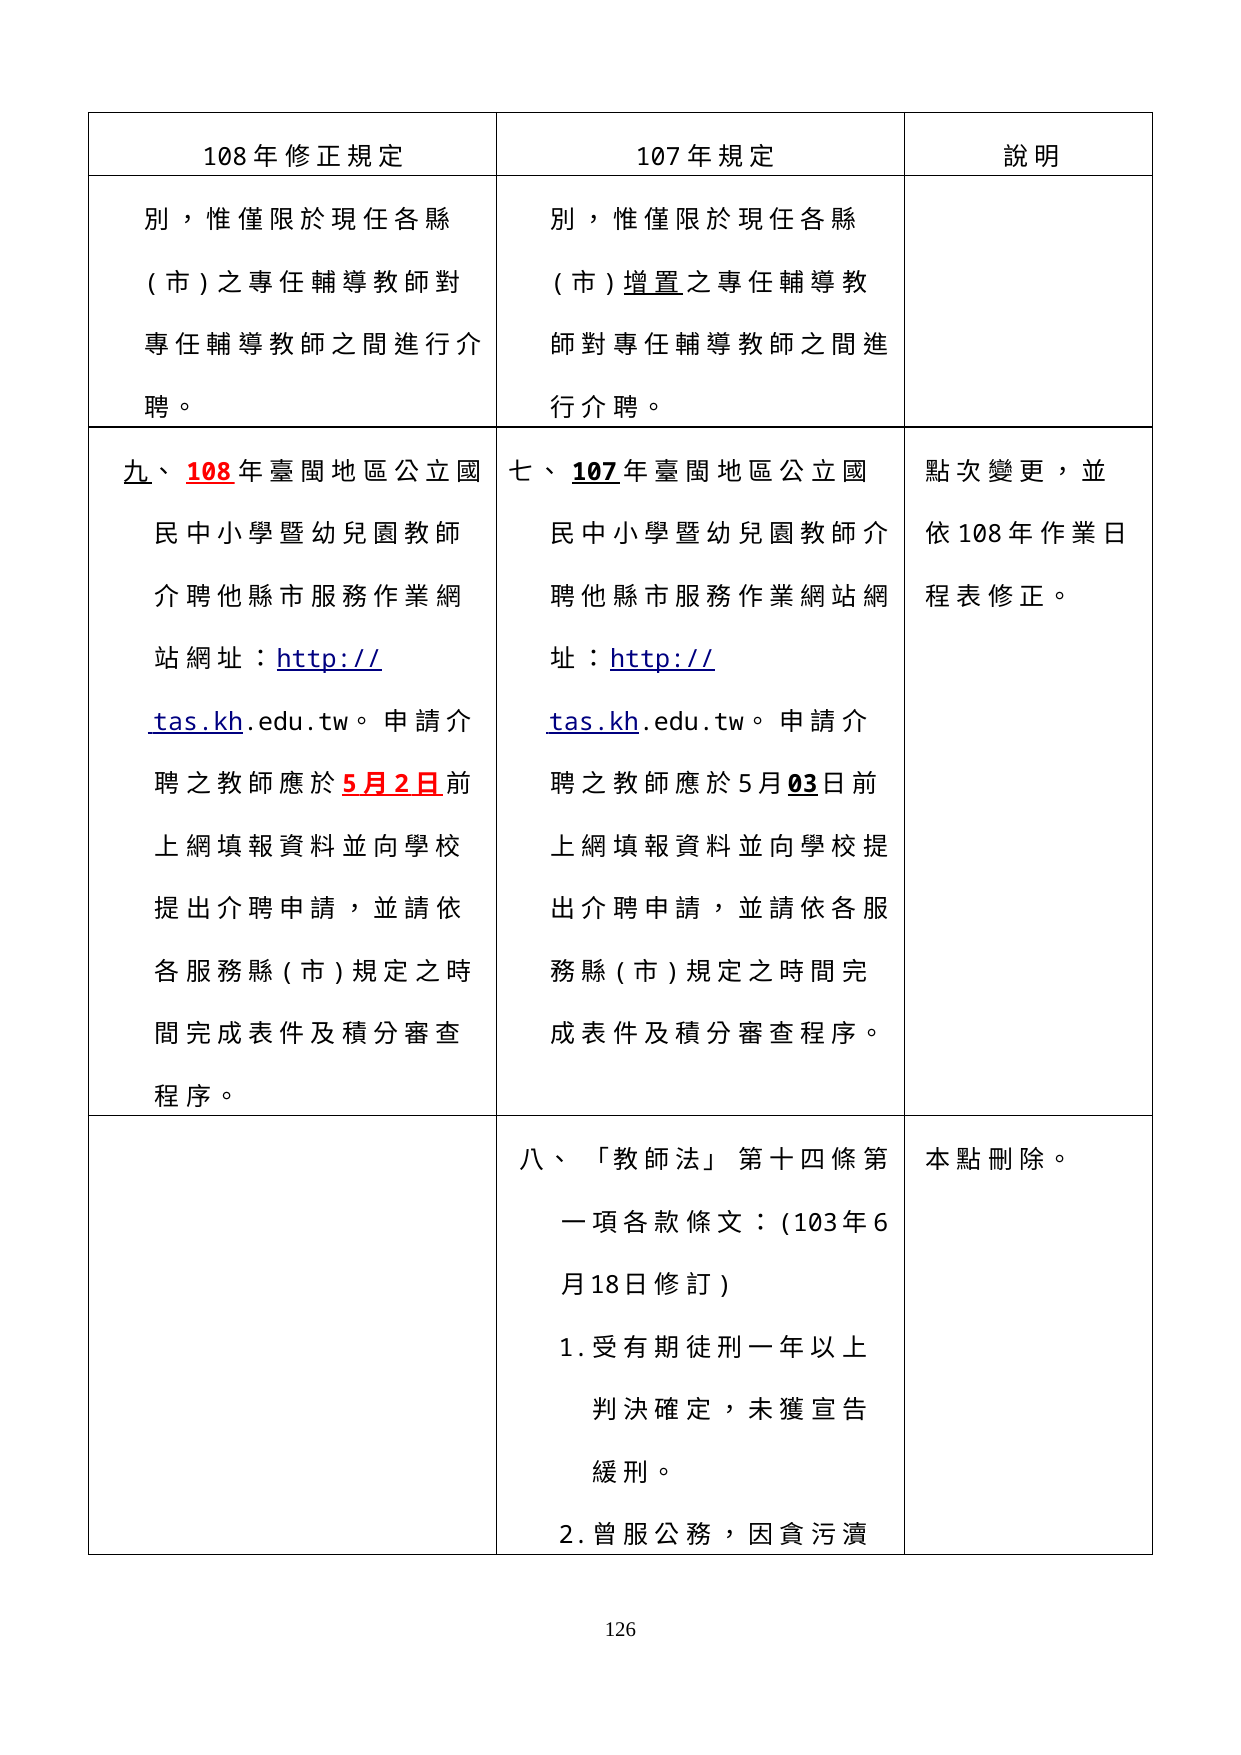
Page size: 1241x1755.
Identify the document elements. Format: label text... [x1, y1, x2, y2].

table_cell 本點刪除。 [905, 1116, 1152, 1553]
table_cell 點次變更，並依108年作業日程表修正。 [905, 428, 1152, 1115]
table_header 108年修正規定 [89, 113, 496, 175]
table_cell [905, 176, 1152, 426]
table_cell 別，惟僅限於現任各縣(市)增置之專任輔導教師對專任輔導教師之間進行介聘。 [497, 176, 904, 426]
table_cell 八、「教師法」第十四條第一項各款條文：(103年6月18日修訂) 1.受有期徒刑一年以上判決確定，未獲宣告緩刑。 2.曾服公務，因貪污瀆 [497, 1116, 904, 1553]
table_cell 別，惟僅限於現任各縣(市)之專任輔導教師對專任輔導教師之間進行介聘。 [89, 176, 496, 426]
table_header 說明 [905, 113, 1152, 175]
table_header 107年規定 [497, 113, 904, 175]
table_cell 七、107年臺閩地區公立國民中小學暨幼兒園教師介聘他縣市服務作業網站網址：http://tas.kh.edu.tw。申請介聘之教師應於5月03日前上網填報資料並向學校提出介聘申請，並請依各服務縣(市)規定之時間完成表件及積分審查程序。 [497, 428, 904, 1115]
table_cell [89, 1116, 496, 1553]
table_cell 九、108年臺閩地區公立國民中小學暨幼兒園教師介聘他縣市服務作業網站網址：http://tas.kh.edu.tw。申請介聘之教師應於5月2日前上網填報資料並向學校提出介聘申請，並請依各服務縣(市)規定之時間完成表件及積分審查程序。 [89, 428, 496, 1115]
